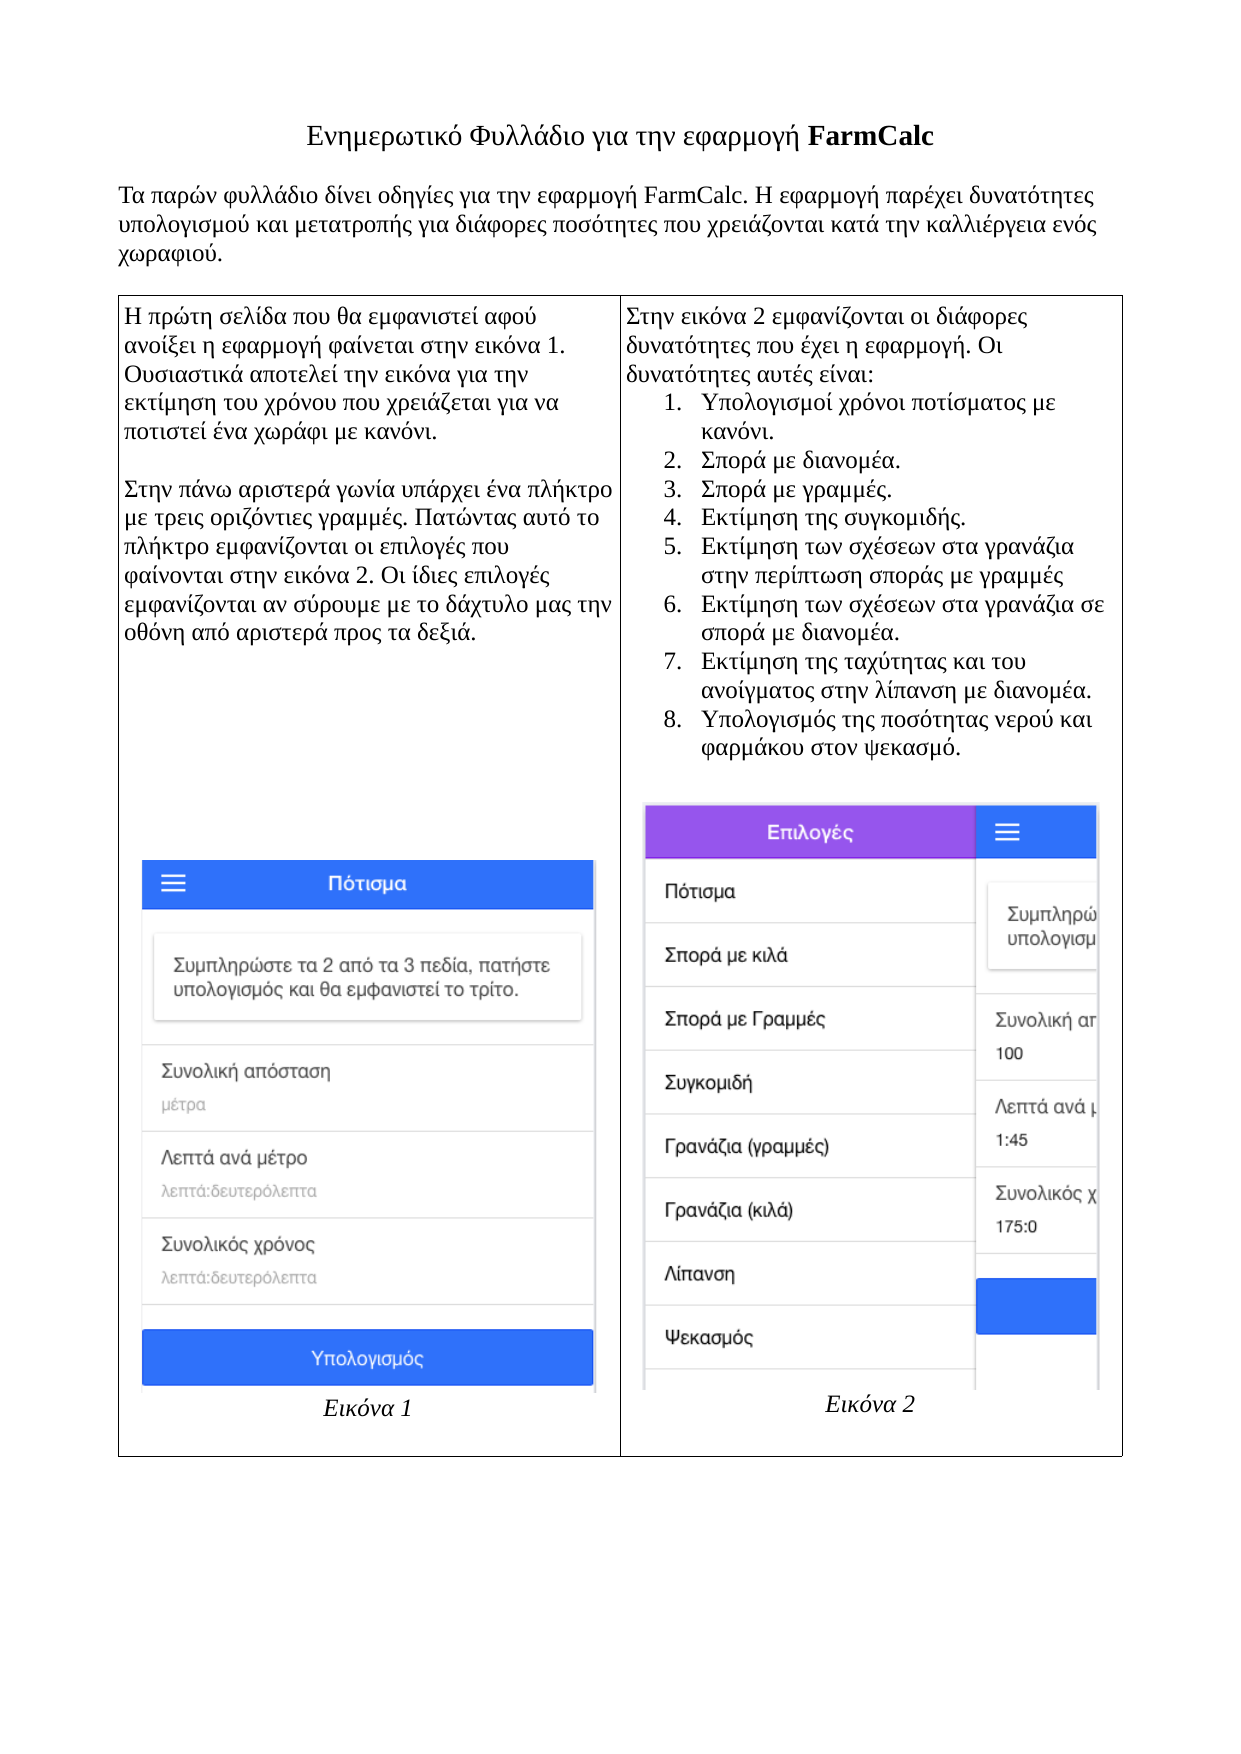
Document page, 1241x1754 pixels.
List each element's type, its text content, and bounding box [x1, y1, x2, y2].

picture [141, 860, 597, 1393]
text Ενημερωτικό Φυλλάδιο για την εφαρμογή FarmCalc [118, 118, 1122, 152]
picture [642, 802, 1100, 1390]
table_header Στην εικόνα 2 εμφανίζονται οι διάφορες δυνατότητες που έχει η εφαρμογή. Οι δυνατότητες αυτές είναι: Υπολογισμοί χρόνοι ποτίσματος με κανόνι. Σπορά με διανομέα. Σπορά με γραμμές. Εκτίμηση της συγκομιδής. Εκτίμηση των σχέσεων στα γρανάζια στην περίπτωση σποράς με γραμμές Εκτίμηση των σχέσεων στα γρανάζια σε σπορά με διανομέα. Εκτίμηση της ταχύτητας και του ανοίγματος στην λίπανση με διανομέα. Υπολογισμός της ποσότητας νερού και φαρμάκου στον ψεκασμό. [621, 296, 1122, 1456]
table_header Η πρώτη σελίδα που θα εμφανιστεί αφού ανοίξει η εφαρμογή φαίνεται στην εικόνα 1. Ουσιαστικά αποτελεί την εικόνα για την εκτίμηση του χρόνου που χρειάζεται για να ποτιστεί ένα χωράφι με κανόνι. Στην πάνω αριστερά γωνία υπάρχει ένα πλήκτρο με τρεις οριζόντιες γραμμές. Πατώντας αυτό το πλήκτρο εμφανίζονται οι επιλογές που φαίνονται στην εικόνα 2. Οι ίδιες επιλογές εμφανίζονται αν σύρουμε με το δάχτυλο μας την οθόνη από αριστερά προς τα δεξιά. [119, 296, 620, 1456]
text Τα παρών φυλλάδιο δίνει οδηγίες για την εφαρμογή FarmCalc. H εφαρμογή παρέχει δυνατότητες υπολογισμού και μετατροπής για διάφορες ποσότητες που χρειάζονται κατά την καλλιέργεια ενός χωραφιού. [118, 180, 1122, 267]
